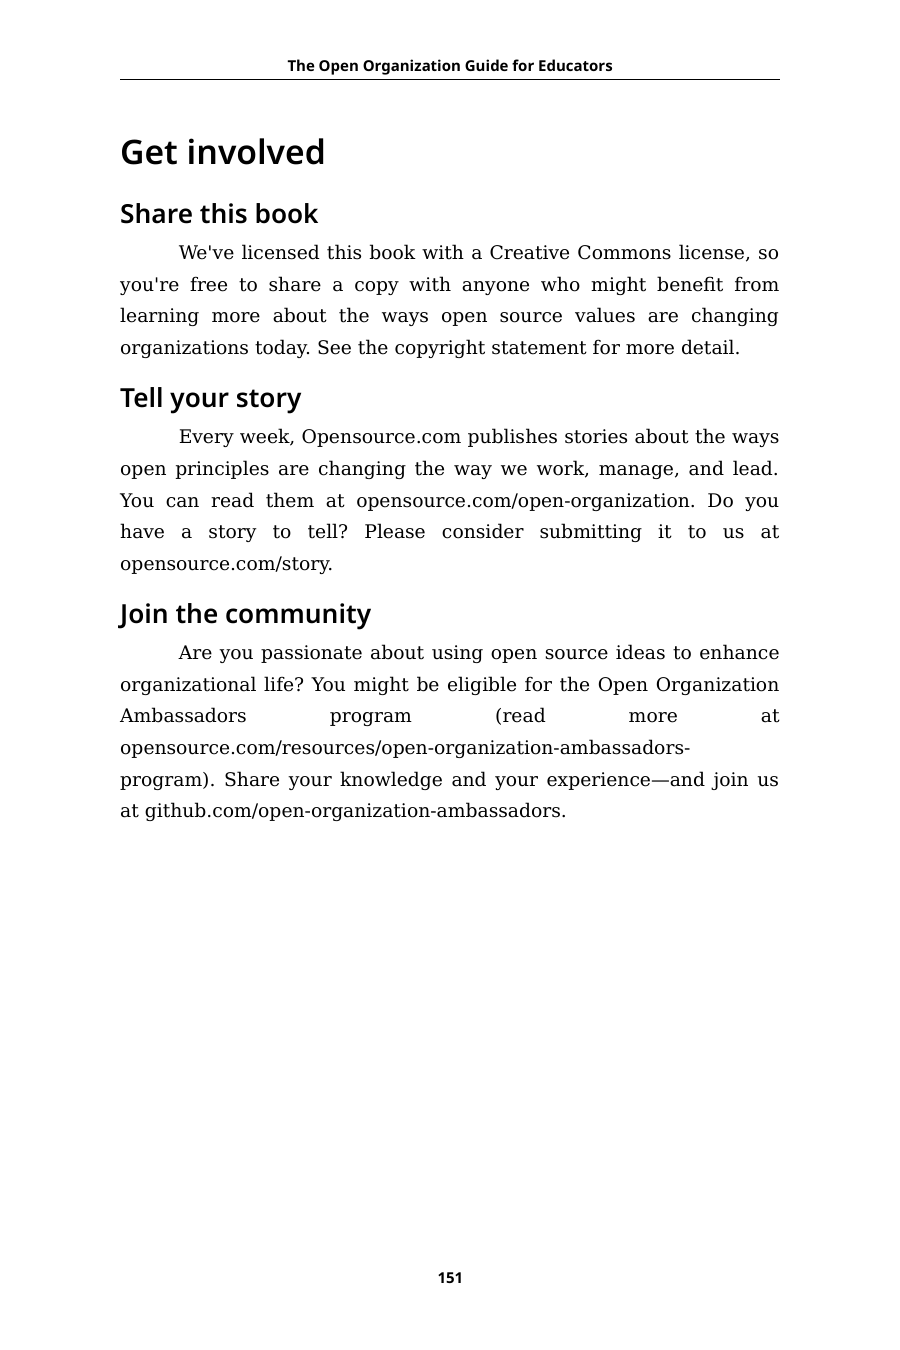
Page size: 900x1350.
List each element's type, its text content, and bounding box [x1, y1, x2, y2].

text Every week, Opensource.com publishes stories about the ways open principles are changing the way we work, manage, and lead. You can read them at opensource.com/open-organization. Do you have a story to tell? Please consider submitting it to us at opensource.com/story. [120, 426, 780, 575]
subtitle Share this book [120, 199, 780, 230]
subtitle Tell your story [120, 383, 780, 414]
subtitle Join the community [120, 599, 780, 629]
subtitle Get involved [120, 133, 780, 172]
text Are you passionate about using open source ideas to enhance organizational life? You might be eligible for the Open Organization Ambassadors program (read more at opensource.com/resources/open-organization-ambassadors-program). Share your knowledge and your experience—and join us at github.com/open-organization-ambassadors. [120, 642, 780, 822]
text We've licensed this book with a Creative Commons license, so you're free to share a copy with anyone who might benefit from learning more about the ways open source values are changing organizations today. See the copyright statement for more detail. [120, 242, 780, 359]
